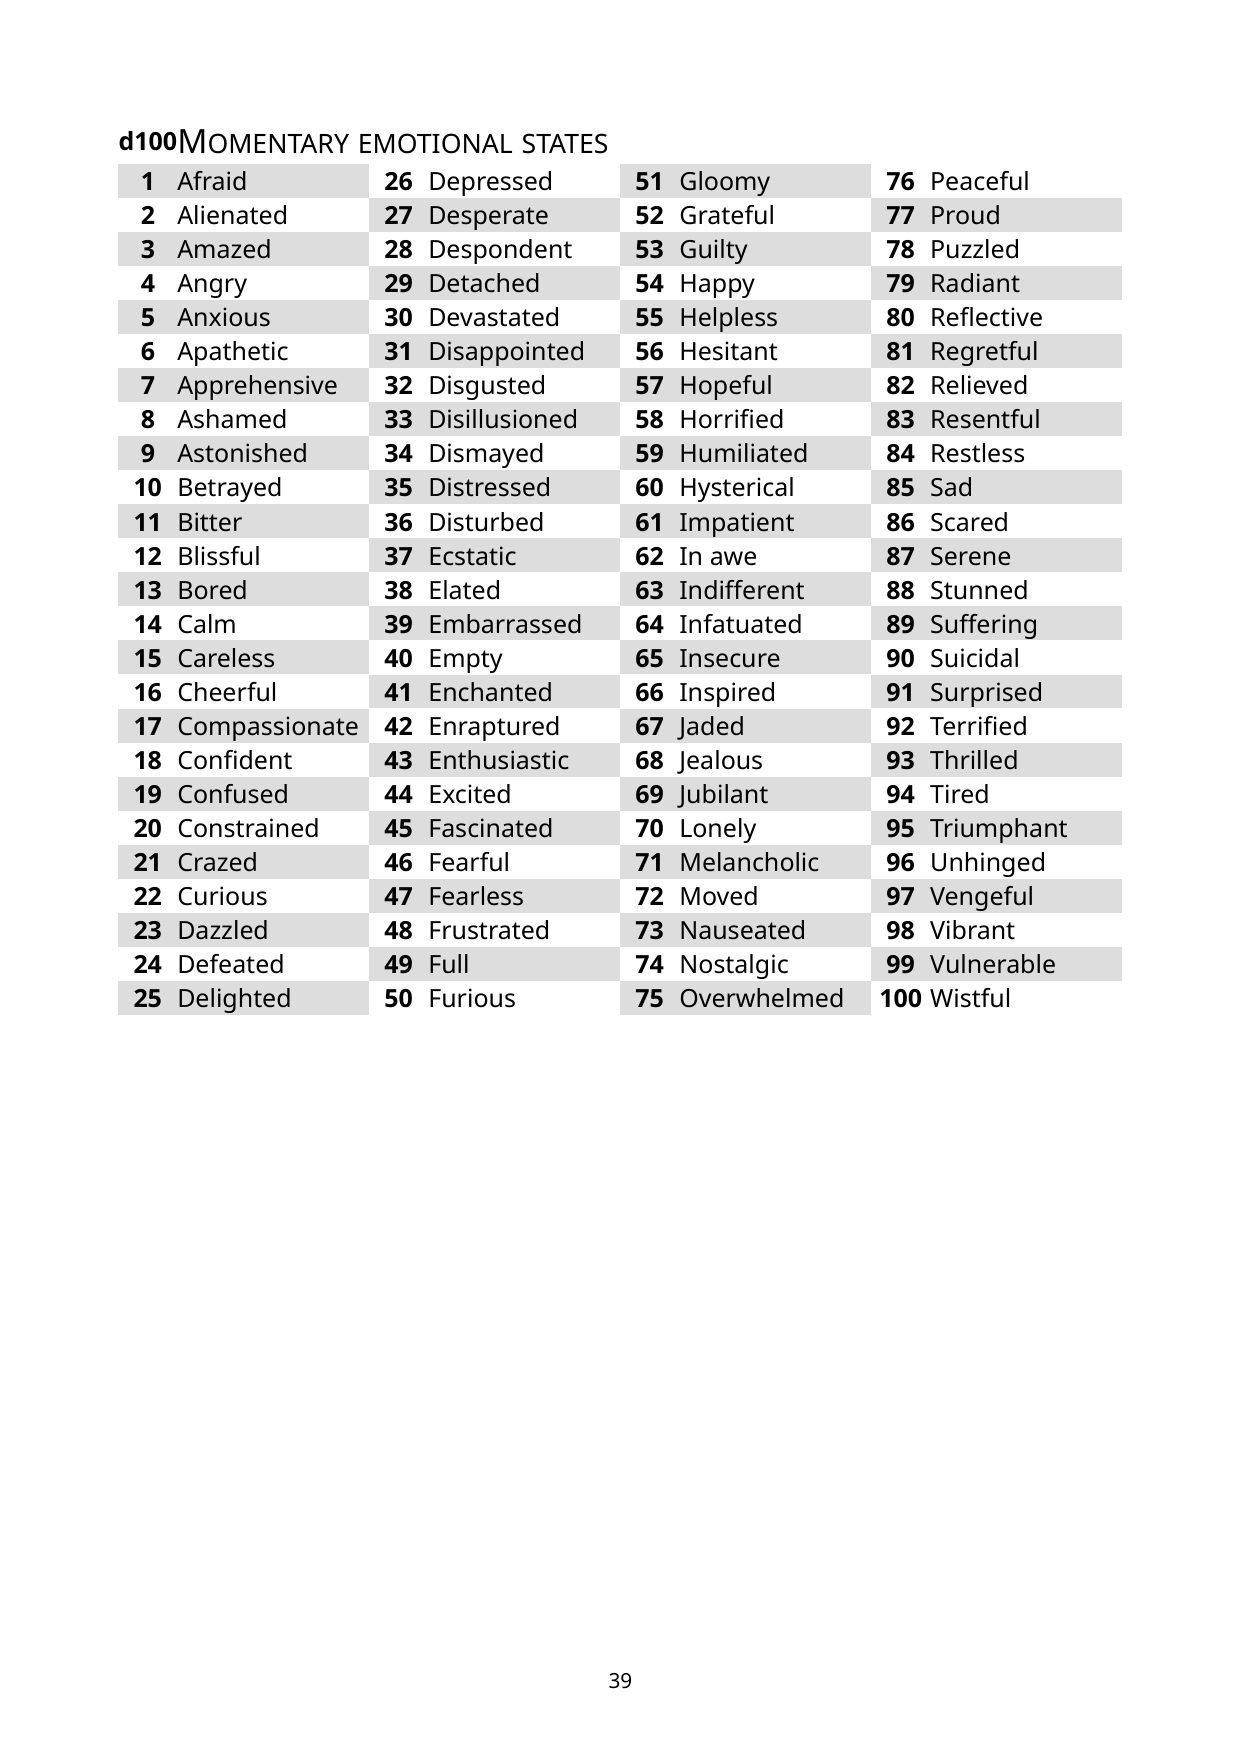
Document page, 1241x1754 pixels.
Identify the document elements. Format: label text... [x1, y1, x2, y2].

table_cell 8 [118, 402, 177, 436]
table_cell Frustrated [428, 913, 620, 947]
table_cell 27 [369, 198, 428, 232]
table_cell Ecstatic [428, 538, 620, 572]
table_cell 23 [118, 913, 177, 947]
table_cell Helpless [679, 300, 871, 334]
table_cell 19 [118, 777, 177, 811]
table_header Momentary emotional states [177, 118, 1122, 163]
table_cell 6 [118, 334, 177, 368]
table_cell 50 [369, 981, 428, 1015]
table_cell Reflective [930, 300, 1122, 334]
table_cell 94 [871, 777, 930, 811]
table_cell 12 [118, 538, 177, 572]
table_cell 65 [620, 640, 679, 674]
table_cell 15 [118, 640, 177, 674]
table_cell 51 [620, 164, 679, 198]
table_cell Gloomy [679, 164, 871, 198]
table_cell 100 [871, 981, 930, 1015]
table_cell 58 [620, 402, 679, 436]
table_cell 97 [871, 879, 930, 913]
table_cell 87 [871, 538, 930, 572]
table_cell Regretful [930, 334, 1122, 368]
table_cell 70 [620, 811, 679, 845]
table_cell 22 [118, 879, 177, 913]
table_cell Desperate [428, 198, 620, 232]
table_cell Compassionate [177, 709, 369, 743]
table_cell 93 [871, 743, 930, 777]
table_cell Hysterical [679, 470, 871, 504]
table_cell 62 [620, 538, 679, 572]
table_cell Enchanted [428, 675, 620, 708]
table_cell 76 [871, 164, 930, 198]
table_cell 32 [369, 368, 428, 402]
table_cell 68 [620, 743, 679, 777]
table_cell 83 [871, 402, 930, 436]
table_cell Proud [930, 198, 1122, 232]
table_cell Suffering [930, 606, 1122, 640]
table_cell 89 [871, 606, 930, 640]
table_cell 64 [620, 606, 679, 640]
table_cell Terrified [930, 709, 1122, 743]
table_cell 34 [369, 436, 428, 470]
table_cell In awe [679, 538, 871, 572]
table_cell Despondent [428, 232, 620, 266]
table_cell Resentful [930, 402, 1122, 436]
table_cell 81 [871, 334, 930, 368]
table_cell Impatient [679, 504, 871, 538]
table_cell 16 [118, 675, 177, 708]
table_cell Fearful [428, 845, 620, 879]
table_cell 30 [369, 300, 428, 334]
table_cell Afraid [177, 164, 369, 198]
table_cell Serene [930, 538, 1122, 572]
table_cell 52 [620, 198, 679, 232]
table_cell Hopeful [679, 368, 871, 402]
table_cell Triumphant [930, 811, 1122, 845]
table_cell 54 [620, 266, 679, 300]
table_cell 72 [620, 879, 679, 913]
table_cell Tired [930, 777, 1122, 811]
table_cell Grateful [679, 198, 871, 232]
table_cell 43 [369, 743, 428, 777]
table_cell 26 [369, 164, 428, 198]
table_cell Apathetic [177, 334, 369, 368]
table_cell 42 [369, 709, 428, 743]
table_cell 49 [369, 947, 428, 981]
table_cell 21 [118, 845, 177, 879]
table_cell Vulnerable [930, 947, 1122, 981]
table_cell 3 [118, 232, 177, 266]
table_cell 13 [118, 572, 177, 606]
table_cell Puzzled [930, 232, 1122, 266]
table_cell Delighted [177, 981, 369, 1015]
table_cell 88 [871, 572, 930, 606]
table_cell 59 [620, 436, 679, 470]
table_cell 75 [620, 981, 679, 1015]
table_cell Dismayed [428, 436, 620, 470]
table_cell Cheerful [177, 675, 369, 708]
table_cell Elated [428, 572, 620, 606]
table_cell 18 [118, 743, 177, 777]
table_cell Peaceful [930, 164, 1122, 198]
table_cell Furious [428, 981, 620, 1015]
table_cell 99 [871, 947, 930, 981]
table_cell 66 [620, 675, 679, 708]
table_cell 67 [620, 709, 679, 743]
table_cell Excited [428, 777, 620, 811]
table_cell 9 [118, 436, 177, 470]
table_cell Disturbed [428, 504, 620, 538]
table_cell 90 [871, 640, 930, 674]
table_cell 57 [620, 368, 679, 402]
table_cell Lonely [679, 811, 871, 845]
table_cell Astonished [177, 436, 369, 470]
table_cell 39 [369, 606, 428, 640]
table_cell Indifferent [679, 572, 871, 606]
table_cell 71 [620, 845, 679, 879]
table_cell Careless [177, 640, 369, 674]
table_cell 96 [871, 845, 930, 879]
table_cell 20 [118, 811, 177, 845]
table_cell Distressed [428, 470, 620, 504]
table_cell Humiliated [679, 436, 871, 470]
table_cell 41 [369, 675, 428, 708]
table_cell 29 [369, 266, 428, 300]
table_cell Defeated [177, 947, 369, 981]
table_cell Overwhelmed [679, 981, 871, 1015]
table_cell Bored [177, 572, 369, 606]
table_cell 33 [369, 402, 428, 436]
table_cell 35 [369, 470, 428, 504]
table_cell 73 [620, 913, 679, 947]
table_cell Anxious [177, 300, 369, 334]
table_cell Constrained [177, 811, 369, 845]
table_cell Thrilled [930, 743, 1122, 777]
table_cell 47 [369, 879, 428, 913]
table_cell Fearless [428, 879, 620, 913]
table_cell Enraptured [428, 709, 620, 743]
table_cell 84 [871, 436, 930, 470]
table_cell 5 [118, 300, 177, 334]
table_cell Apprehensive [177, 368, 369, 402]
table_cell Vengeful [930, 879, 1122, 913]
table_cell Confused [177, 777, 369, 811]
table_cell 74 [620, 947, 679, 981]
table_cell 60 [620, 470, 679, 504]
table_cell 56 [620, 334, 679, 368]
table_header d100 [118, 118, 177, 163]
table_cell Enthusiastic [428, 743, 620, 777]
table_cell 79 [871, 266, 930, 300]
table_cell Jealous [679, 743, 871, 777]
table_cell Disappointed [428, 334, 620, 368]
table_cell 77 [871, 198, 930, 232]
table_cell 14 [118, 606, 177, 640]
table_cell 36 [369, 504, 428, 538]
table_cell 91 [871, 675, 930, 708]
table_cell Bitter [177, 504, 369, 538]
table_cell Depressed [428, 164, 620, 198]
table_cell 78 [871, 232, 930, 266]
table_cell 85 [871, 470, 930, 504]
table_cell Full [428, 947, 620, 981]
table_cell 55 [620, 300, 679, 334]
table_cell 1 [118, 164, 177, 198]
table_cell 25 [118, 981, 177, 1015]
table_cell Guilty [679, 232, 871, 266]
table_cell Horrified [679, 402, 871, 436]
table_cell Surprised [930, 675, 1122, 708]
table_cell 4 [118, 266, 177, 300]
table_cell Amazed [177, 232, 369, 266]
table_cell 38 [369, 572, 428, 606]
table_cell Embarrassed [428, 606, 620, 640]
table_cell Sad [930, 470, 1122, 504]
table_cell 80 [871, 300, 930, 334]
table_cell 98 [871, 913, 930, 947]
table_cell 44 [369, 777, 428, 811]
table_cell Unhinged [930, 845, 1122, 879]
table_cell Insecure [679, 640, 871, 674]
table_cell 28 [369, 232, 428, 266]
table_cell Crazed [177, 845, 369, 879]
table_cell 95 [871, 811, 930, 845]
table_cell 86 [871, 504, 930, 538]
table_cell Jaded [679, 709, 871, 743]
table_cell Dazzled [177, 913, 369, 947]
table_cell Inspired [679, 675, 871, 708]
table_cell Radiant [930, 266, 1122, 300]
table_cell Disgusted [428, 368, 620, 402]
table_cell 46 [369, 845, 428, 879]
table_cell Confident [177, 743, 369, 777]
table_cell Betrayed [177, 470, 369, 504]
table_cell 53 [620, 232, 679, 266]
table_cell 40 [369, 640, 428, 674]
table_cell Melancholic [679, 845, 871, 879]
table_cell Calm [177, 606, 369, 640]
table_cell Blissful [177, 538, 369, 572]
table_cell Fascinated [428, 811, 620, 845]
table_cell Stunned [930, 572, 1122, 606]
table_cell Restless [930, 436, 1122, 470]
table_cell 11 [118, 504, 177, 538]
table_cell Detached [428, 266, 620, 300]
table_cell Moved [679, 879, 871, 913]
table_cell Relieved [930, 368, 1122, 402]
table_cell 63 [620, 572, 679, 606]
table_cell 48 [369, 913, 428, 947]
table_cell 82 [871, 368, 930, 402]
table_cell Vibrant [930, 913, 1122, 947]
table_cell Nostalgic [679, 947, 871, 981]
table_cell Disillusioned [428, 402, 620, 436]
table_cell Devastated [428, 300, 620, 334]
table_cell 61 [620, 504, 679, 538]
table_cell 2 [118, 198, 177, 232]
table_cell Jubilant [679, 777, 871, 811]
table_cell 31 [369, 334, 428, 368]
table_cell 45 [369, 811, 428, 845]
table_cell Angry [177, 266, 369, 300]
table_cell 37 [369, 538, 428, 572]
table_cell 7 [118, 368, 177, 402]
table_cell 24 [118, 947, 177, 981]
table_cell Nauseated [679, 913, 871, 947]
table_cell Hesitant [679, 334, 871, 368]
table_cell Suicidal [930, 640, 1122, 674]
table_cell Happy [679, 266, 871, 300]
table_cell 92 [871, 709, 930, 743]
table_cell Scared [930, 504, 1122, 538]
table_cell Infatuated [679, 606, 871, 640]
table_cell Ashamed [177, 402, 369, 436]
table_cell Empty [428, 640, 620, 674]
table_cell Wistful [930, 981, 1122, 1015]
table_cell Alienated [177, 198, 369, 232]
table_cell Curious [177, 879, 369, 913]
table_cell 69 [620, 777, 679, 811]
table_cell 10 [118, 470, 177, 504]
table_cell 17 [118, 709, 177, 743]
